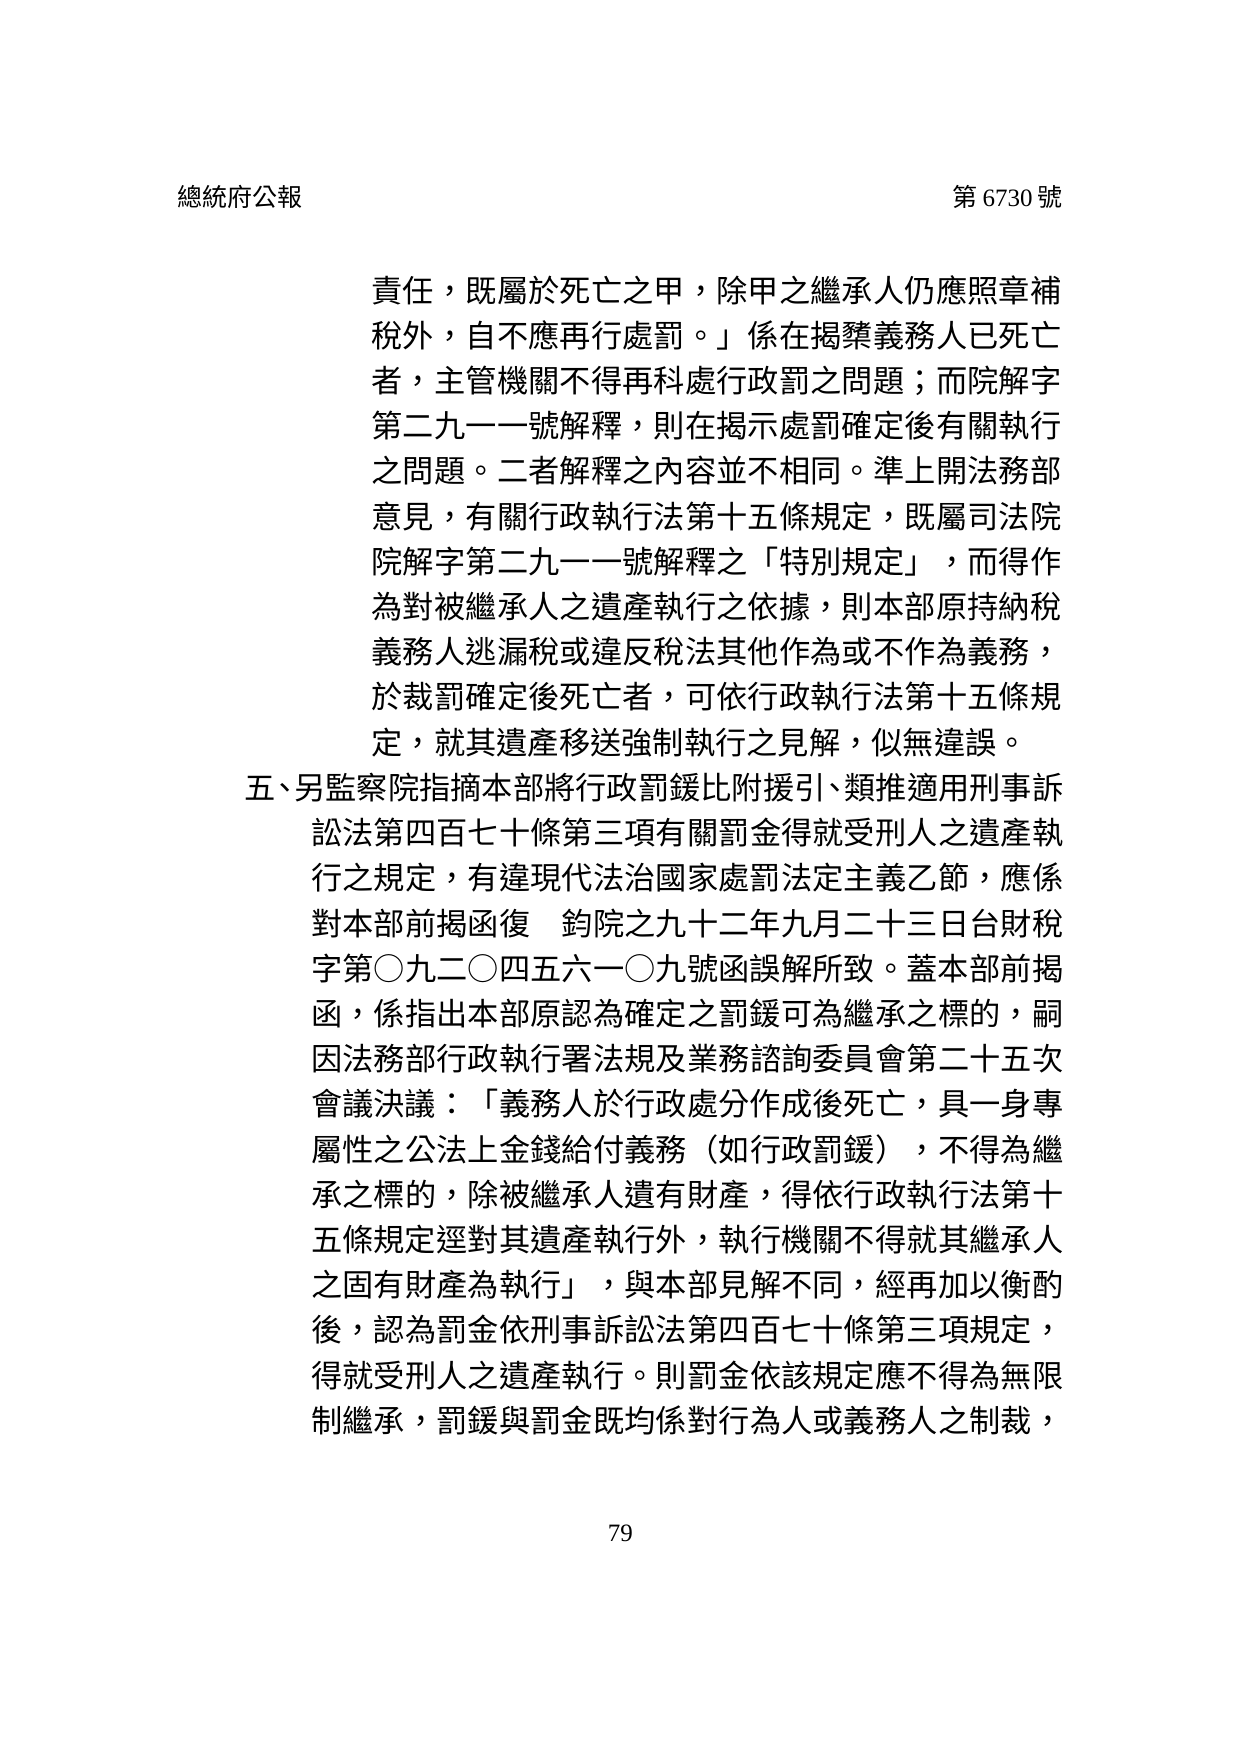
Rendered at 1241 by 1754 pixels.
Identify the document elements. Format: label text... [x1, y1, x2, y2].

text 責任，既屬於死亡之甲，除甲之繼承人仍應照章補稅外，自不應再行處罰。」係在揭櫫義務人已死亡者，主管機關不得再科處行政罰之問題；而院解字第二九一一號解釋，則在揭示處罰確定後有關執行之問題。二者解釋之內容並不相同。準上開法務部意見，有關行政執行法第十五條規定，既屬司法院院解字第二九一一號解釋之「特別規定」，而得作為對被繼承人之遺產執行之依據，則本部原持納稅義務人逃漏稅或違反稅法其他作為或不作為義務，於裁罰確定後死亡者，可依行政執行法第十五條規定，就其遺產移送強制執行之見解，似無違誤。 [277, 266, 1063, 763]
text 五、另監察院指摘本部將行政罰鍰比附援引、類推適用刑事訴訟法第四百七十條第三項有關罰金得就受刑人之遺產執行之規定，有違現代法治國家處罰法定主義乙節，應係對本部前揭函復 鈞院之九十二年九月二十三日台財稅字第○九二○四五六一○九號函誤解所致。蓋本部前揭函，係指出本部原認為確定之罰鍰可為繼承之標的，嗣因法務部行政執行署法規及業務諮詢委員會第二十五次會議決議：「義務人於行政處分作成後死亡，具一身專屬性之公法上金錢給付義務（如行政罰鍰），不得為繼承之標的，除被繼承人遺有財產，得依行政執行法第十五條規定逕對其遺產執行外，執行機關不得就其繼承人之固有財產為執行」，與本部見解不同，經再加以衡酌後，認為罰金依刑事訴訟法第四百七十條第三項規定，得就受刑人之遺產執行。則罰金依該規定應不得為無限制繼承，罰鍰與罰金既均係對行為人或義務人之制裁， [244, 763, 1063, 1441]
